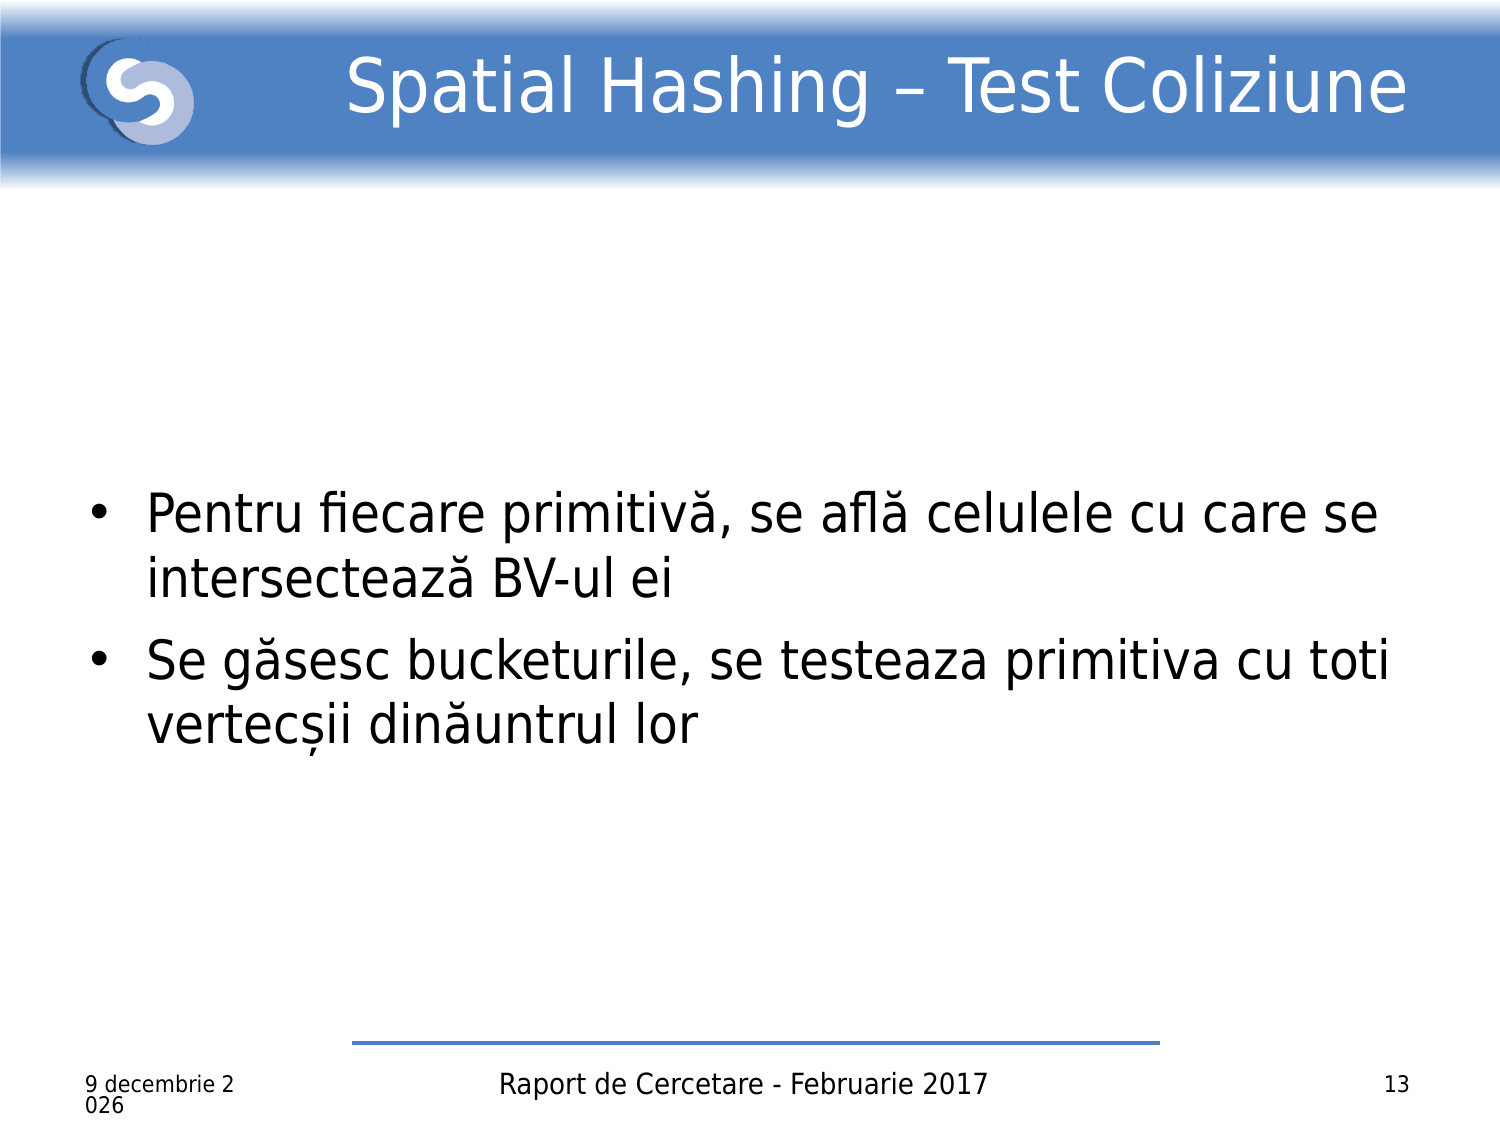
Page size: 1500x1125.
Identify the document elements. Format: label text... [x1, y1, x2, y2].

title Spatial Hashing – Test Coliziune [199, 11, 1425, 155]
picture [0, 0, 1500, 189]
list Pentru fiecare primitivă, se află celulele cu care se intersectează BV-ul ei Se găsesc bucketurile, se testeaza primitiva cu toti vertecșii dinăuntrul lor [75, 217, 1426, 1016]
